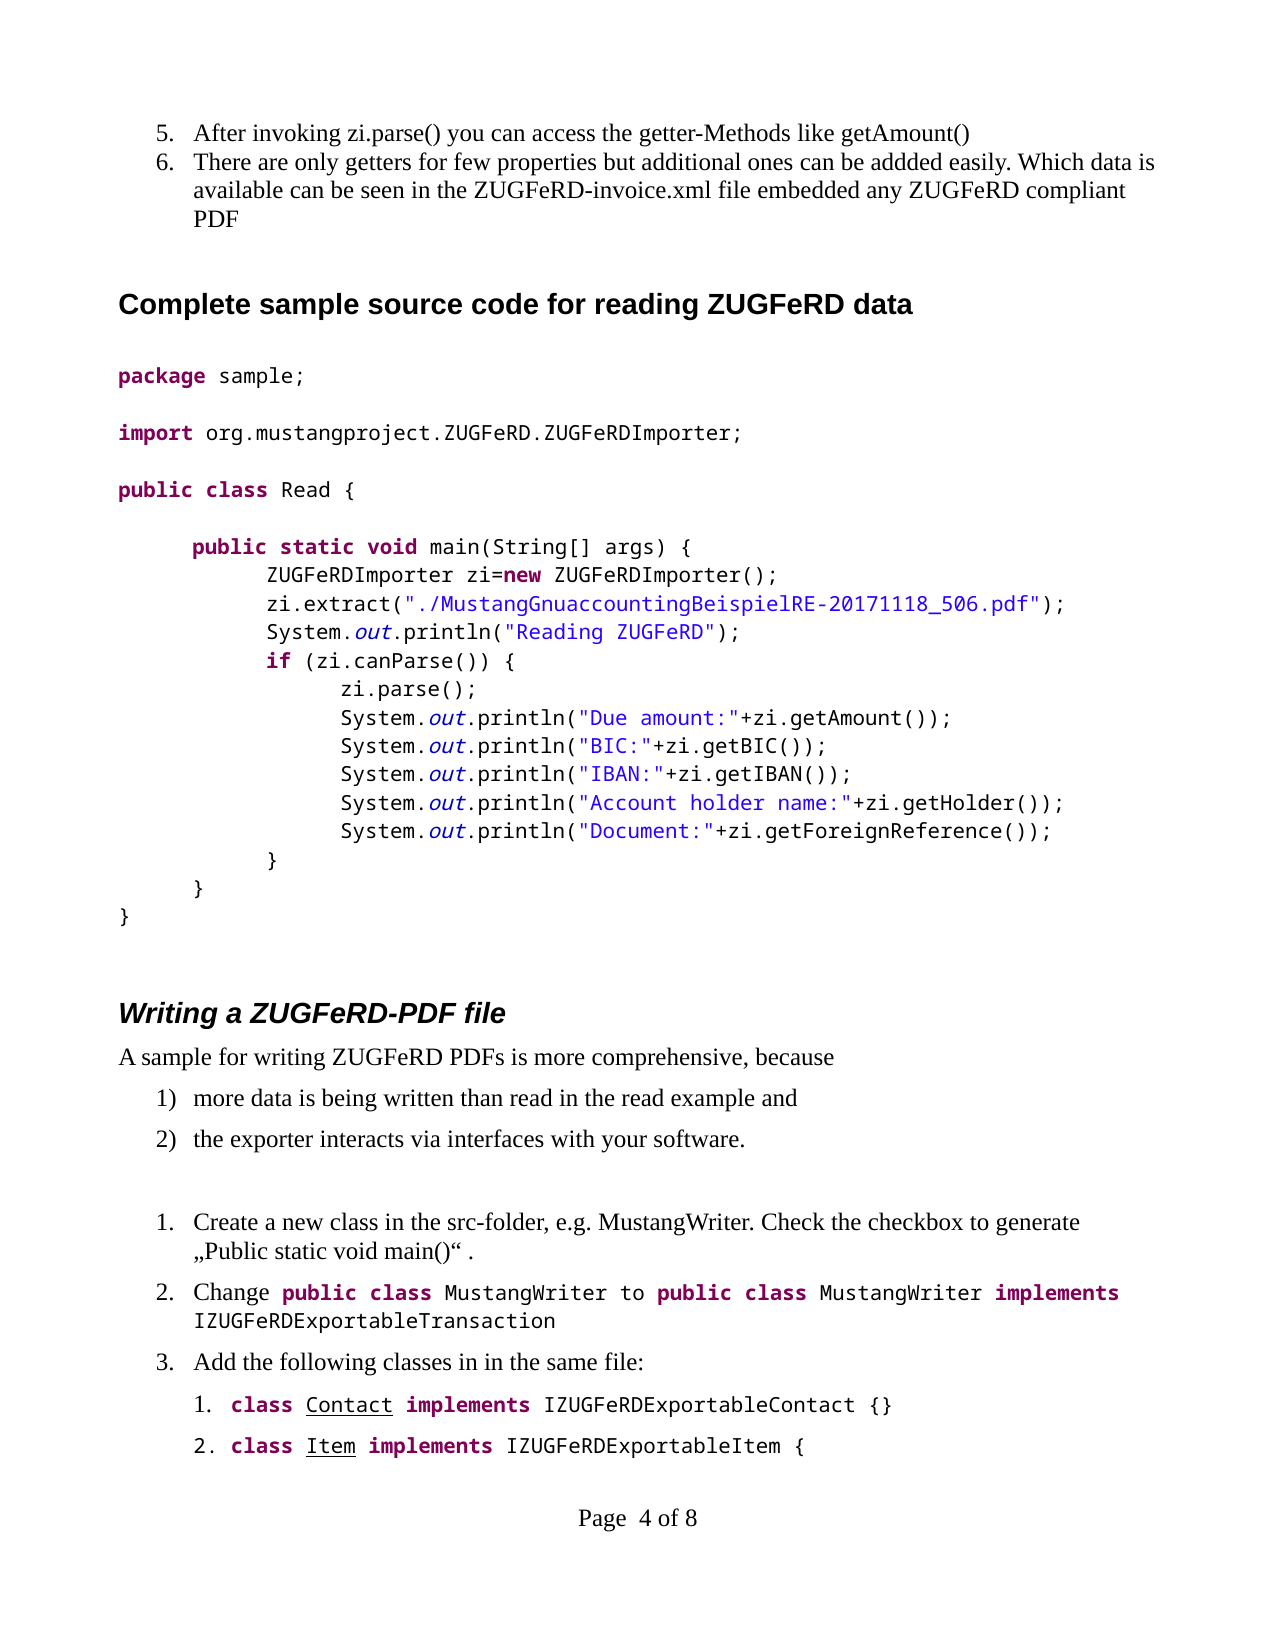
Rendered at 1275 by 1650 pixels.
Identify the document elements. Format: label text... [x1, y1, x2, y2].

list more data is being written than read in the read example and [156, 1083, 1157, 1112]
text ZUGFeRDImporter zi=new ZUGFeRDImporter(); [118, 560, 1157, 589]
text public static void main(String[] args) { [118, 532, 1157, 560]
text public class Read { [118, 475, 1157, 503]
list Change public class MustangWriter to public class MustangWriter implements IZUGFeRDExportableTransaction [156, 1277, 1157, 1335]
text import org.mustangproject.ZUGFeRD.ZUGFeRDImporter; [118, 418, 1157, 447]
text zi.parse(); [118, 674, 1157, 703]
text package sample; [118, 361, 1157, 390]
text System.out.println("IBAN:"+zi.getIBAN()); [118, 759, 1157, 788]
list After invoking zi.parse() you can access the getter-Methods like getAmount() [156, 118, 1157, 147]
subtitle Writing a ZUGFeRD-PDF file [118, 996, 1157, 1029]
list class Contact implements IZUGFeRDExportableContact {} [193, 1389, 1157, 1419]
list There are only getters for few properties but additional ones can be addded easily. Which data is available can be seen in the ZUGFeRD-invoice.xml file embedded any ZUGFeRD compliant PDF [156, 147, 1157, 233]
subtitle Complete sample source code for reading ZUGFeRD data [118, 287, 1157, 320]
text System.out.println("Reading ZUGFeRD"); [118, 617, 1157, 646]
text if (zi.canParse()) { [118, 646, 1157, 674]
text } [118, 902, 1157, 930]
text A sample for writing ZUGFeRD PDFs is more comprehensive, because [118, 1042, 1157, 1071]
text System.out.println("Document:"+zi.getForeignReference()); [118, 816, 1157, 845]
text System.out.println("Due amount:"+zi.getAmount()); [118, 703, 1157, 731]
list Create a new class in the src-folder, e.g. MustangWriter. Check the checkbox to generate „Public static void main()“ . [156, 1207, 1157, 1264]
text System.out.println("BIC:"+zi.getBIC()); [118, 731, 1157, 759]
list class Item implements IZUGFeRDExportableItem { [193, 1431, 1157, 1460]
list Add the following classes in in the same file: [156, 1347, 1157, 1377]
text } [118, 845, 1157, 873]
text zi.extract("./MustangGnuaccountingBeispielRE-20171118_506.pdf"); [118, 589, 1157, 617]
text } [118, 873, 1157, 902]
list the exporter interacts via interfaces with your software. [156, 1124, 1157, 1153]
text System.out.println("Account holder name:"+zi.getHolder()); [118, 788, 1157, 816]
